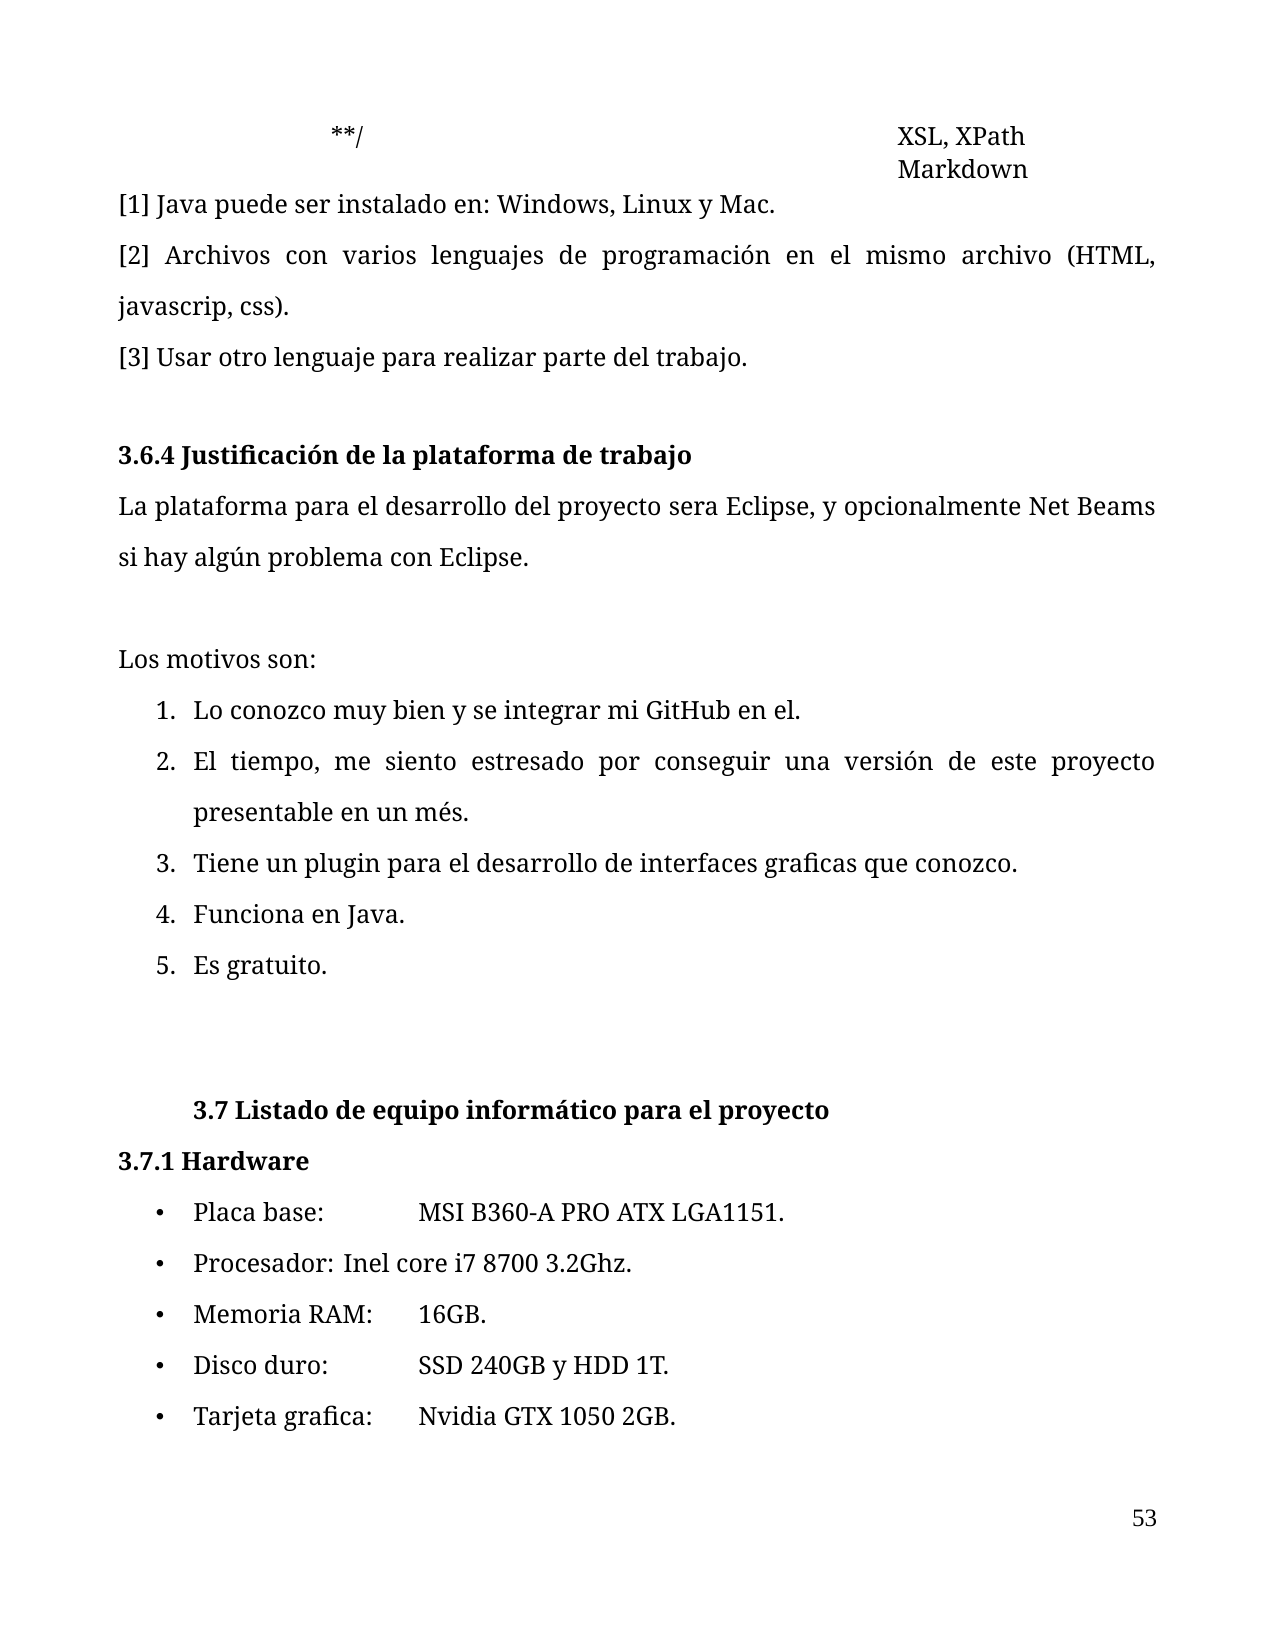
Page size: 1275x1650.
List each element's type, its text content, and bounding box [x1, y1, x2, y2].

text Los motivos son: [118, 641, 1157, 676]
table_cell [638, 118, 897, 186]
list Disco duro: SSD 240GB y HDD 1T. [156, 1348, 1157, 1382]
text 3.7 Listado de equipo informático para el proyecto [118, 1092, 1157, 1127]
list Memoria RAM: 16GB. [156, 1297, 1157, 1331]
text La plataforma para el desarrollo del proyecto sera Eclipse, y opcionalmente Net Beams si hay algún problema con Eclipse. [118, 488, 1157, 573]
list Procesador: Inel core i7 8700 3.2Ghz. [156, 1246, 1157, 1280]
list Funciona en Java. [156, 897, 1157, 931]
list El tiempo, me siento estresado por conseguir una versión de este proyecto presentable en un més. [156, 743, 1157, 829]
list Es gratuito. [156, 948, 1157, 982]
list Tiene un plugin para el desarrollo de interfaces graficas que conozco. [156, 846, 1157, 880]
table_cell XSL, XPath Markdown [897, 118, 1157, 186]
table_cell [118, 118, 331, 186]
list Lo conozco muy bien y se integrar mi GitHub en el. [156, 692, 1157, 727]
list Placa base: MSI B360-A PRO ATX LGA1151. [156, 1194, 1157, 1229]
text [2] Archivos con varios lenguajes de programación en el mismo archivo (HTML, javascrip, css). [118, 237, 1157, 322]
table_cell **/ [331, 118, 637, 186]
text [3] Usar otro lenguaje para realizar parte del trabajo. [118, 339, 1157, 373]
text 3.7.1 Hardware [118, 1143, 1157, 1178]
text 3.6.4 Justificación de la plataforma de trabajo [118, 437, 1157, 471]
list Tarjeta grafica: Nvidia GTX 1050 2GB. [156, 1399, 1157, 1433]
text [1] Java puede ser instalado en: Windows, Linux y Mac. [118, 186, 1157, 220]
